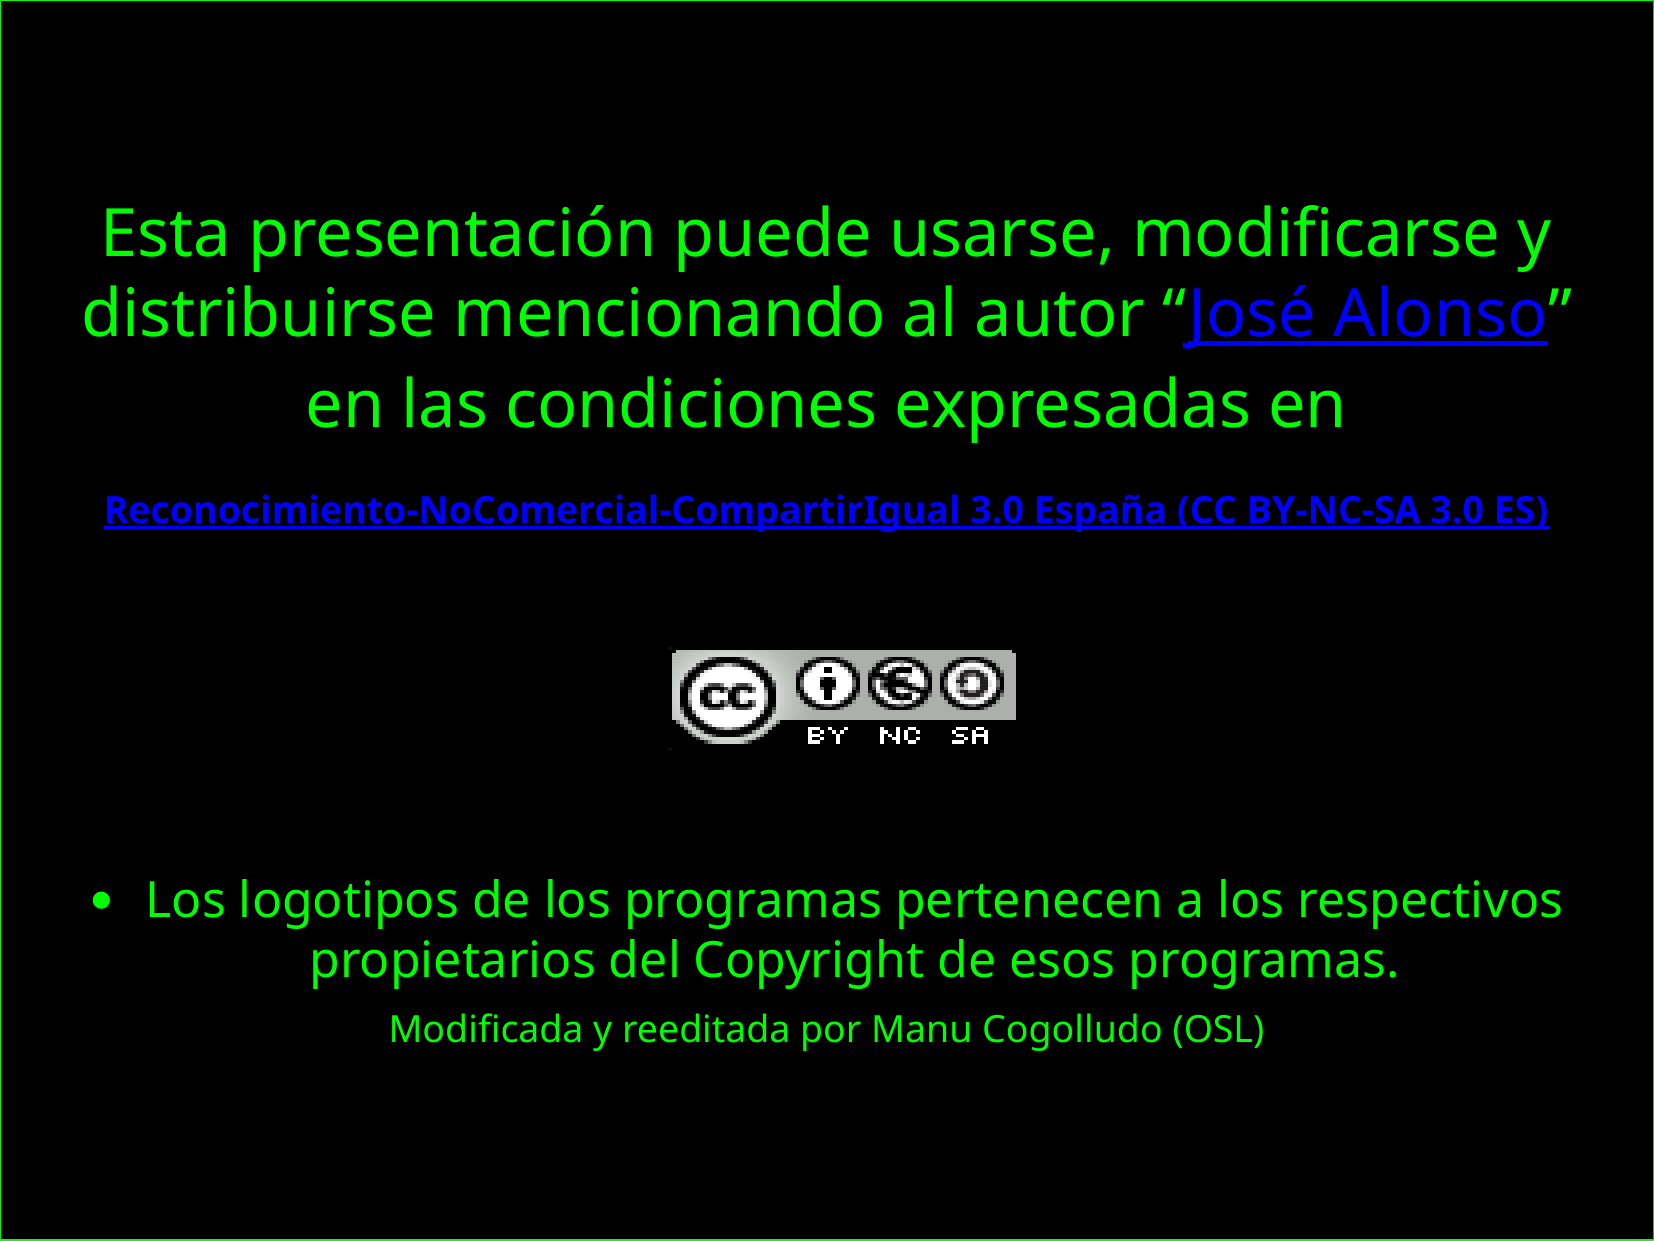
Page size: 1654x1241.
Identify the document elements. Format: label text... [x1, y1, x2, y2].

picture [668, 647, 1021, 751]
list Esta presentación puede usarse, modificarse y distribuirse mencionando al autor “José Alonso” en las condiciones expresadas en Reconocimiento-NoComercial-CompartirIgual 3.0 España (CC BY-NC-SA 3.0 ES) Los logotipos de los programas pertenecen a los respectivos propietarios del Copyright de esos programas. Modificada y reeditada por Manu Cogolludo (OSL) [0, 0, 1654, 1241]
